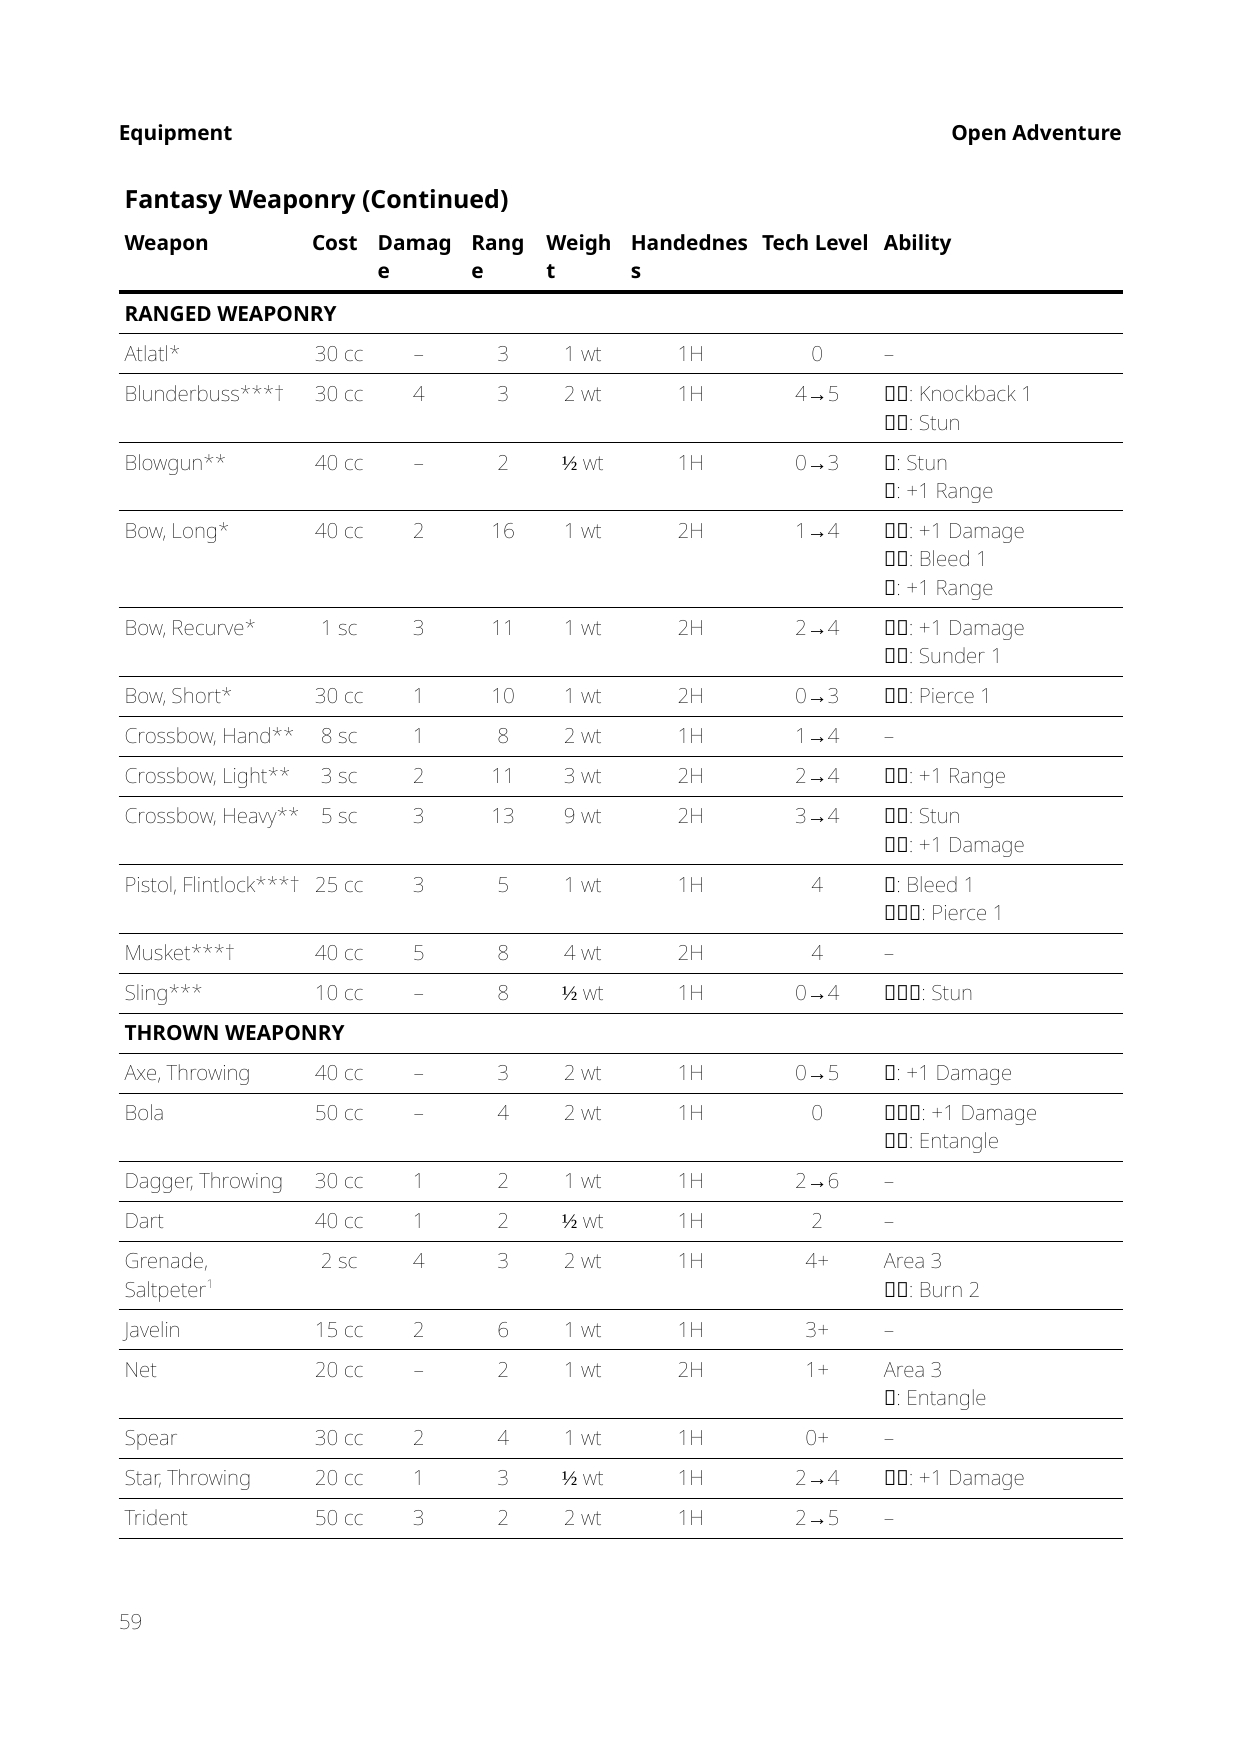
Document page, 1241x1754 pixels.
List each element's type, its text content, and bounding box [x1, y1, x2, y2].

table_cell – [372, 1054, 465, 1092]
table_cell 30 cc [306, 1419, 372, 1458]
table_cell Crossbow, Heavy** [119, 797, 306, 864]
table_cell : +1 Damage [878, 1054, 1123, 1092]
table_cell 40 cc [306, 1054, 372, 1092]
table_cell Blunderbuss***† [119, 374, 306, 442]
table_cell 2H [625, 677, 756, 716]
table_cell Blowgun** [119, 443, 306, 510]
table_cell : Stun : +1 Damage [878, 797, 1123, 864]
table_cell ½ wt [540, 974, 625, 1012]
table_cell 9 wt [540, 797, 625, 864]
table_cell – [372, 334, 465, 373]
table_cell 2H [625, 511, 756, 607]
table_cell Javelin [119, 1310, 306, 1349]
table_cell – [878, 1202, 1123, 1241]
table_cell – [372, 1094, 465, 1161]
table_cell Grenade, Saltpeter1 [119, 1242, 306, 1309]
table_cell THROWN WEAPONRY [119, 1014, 1123, 1052]
table_cell 4 [756, 865, 878, 932]
table_cell 1 [372, 1162, 465, 1201]
table_cell 2→5 [756, 1499, 878, 1538]
table_cell 3 [372, 1499, 465, 1538]
table_cell 2 [465, 443, 540, 510]
table_cell 0→5 [756, 1054, 878, 1092]
table_cell 1 wt [540, 1162, 625, 1201]
table_cell 1 wt [540, 608, 625, 676]
table_cell Area 3 : Entangle [878, 1350, 1123, 1418]
table_cell : +1 Damage : Bleed 1 : +1 Range [878, 511, 1123, 607]
table_cell : Stun [878, 974, 1123, 1012]
table_cell 1H [625, 1499, 756, 1538]
table_cell – [878, 1419, 1123, 1458]
table_cell 0→3 [756, 443, 878, 510]
table_cell 3 [465, 334, 540, 373]
table_cell Area 3 : Burn 2 [878, 1242, 1123, 1309]
table_cell 1H [625, 865, 756, 932]
table_cell 40 cc [306, 511, 372, 607]
table_cell 2 [465, 1162, 540, 1201]
table_cell 4→5 [756, 374, 878, 442]
table_cell 2 [372, 511, 465, 607]
table_cell 0+ [756, 1419, 878, 1458]
table_cell 4 [756, 934, 878, 972]
table_cell : Knockback 1 : Stun [878, 374, 1123, 442]
table_cell ½ wt [540, 1459, 625, 1498]
table_cell 10 [465, 677, 540, 716]
table_cell 30 cc [306, 374, 372, 442]
table_cell 1 wt [540, 677, 625, 716]
table_cell 1H [625, 1310, 756, 1349]
table_cell Handedness [625, 222, 756, 290]
table_cell 1H [625, 1094, 756, 1161]
table_cell 0→4 [756, 974, 878, 1012]
table_cell 1 [372, 677, 465, 716]
table_cell Bow, Long* [119, 511, 306, 607]
table_cell : Stun : +1 Range [878, 443, 1123, 510]
table_cell 1 [372, 717, 465, 756]
table_cell 2 wt [540, 1054, 625, 1092]
table_cell 11 [465, 757, 540, 796]
table_cell 1 wt [540, 1310, 625, 1349]
table_cell 4 [372, 1242, 465, 1309]
table_cell Trident [119, 1499, 306, 1538]
table_cell 2 [465, 1499, 540, 1538]
table_cell Crossbow, Light** [119, 757, 306, 796]
table_cell 2 wt [540, 374, 625, 442]
table_cell 1H [625, 717, 756, 756]
table_header Fantasy Weaponry (Continued) [119, 176, 1123, 222]
table_cell 2H [625, 797, 756, 864]
table_cell 1 wt [540, 511, 625, 607]
table_cell 2 [756, 1202, 878, 1241]
table_cell Range [465, 222, 540, 290]
table_cell 3 [372, 865, 465, 932]
table_cell 1+ [756, 1350, 878, 1418]
table_cell Tech Level [756, 222, 878, 290]
table_cell 20 cc [306, 1459, 372, 1498]
table_cell 2 wt [540, 1094, 625, 1161]
table_cell : +1 Damage [878, 1459, 1123, 1498]
table_cell 30 cc [306, 677, 372, 716]
table_cell 2H [625, 608, 756, 676]
table_cell 3 [465, 1054, 540, 1092]
table_cell 1H [625, 1459, 756, 1498]
table_cell 1H [625, 443, 756, 510]
table_cell Dagger, Throwing [119, 1162, 306, 1201]
table_cell 3+ [756, 1310, 878, 1349]
table_cell 4 [372, 374, 465, 442]
table_cell 2 wt [540, 1499, 625, 1538]
table_cell 4 [465, 1094, 540, 1161]
table_cell 5 sc [306, 797, 372, 864]
table_cell 3 [465, 1459, 540, 1498]
table_cell 13 [465, 797, 540, 864]
table_cell 2 [372, 1310, 465, 1349]
table_cell Pistol, Flintlock***† [119, 865, 306, 932]
table_cell 30 cc [306, 1162, 372, 1201]
table_cell 1→4 [756, 717, 878, 756]
table_cell 1H [625, 974, 756, 1012]
table_cell 30 cc [306, 334, 372, 373]
table_cell 2 wt [540, 1242, 625, 1309]
table_cell 1 wt [540, 1350, 625, 1418]
table_cell 40 cc [306, 1202, 372, 1241]
table_cell 1H [625, 1162, 756, 1201]
table_cell – [372, 1350, 465, 1418]
table_cell 4 [465, 1419, 540, 1458]
table_cell Spear [119, 1419, 306, 1458]
table_cell 2 [465, 1202, 540, 1241]
table_cell Axe, Throwing [119, 1054, 306, 1092]
table_cell 8 sc [306, 717, 372, 756]
table_cell Net [119, 1350, 306, 1418]
table_cell 0 [756, 1094, 878, 1161]
table_cell : Pierce 1 [878, 677, 1123, 716]
table_cell 15 cc [306, 1310, 372, 1349]
table_cell Damage [372, 222, 465, 290]
table_cell Sling*** [119, 974, 306, 1012]
table_cell Crossbow, Hand** [119, 717, 306, 756]
table_cell 3 [465, 374, 540, 442]
table_cell Bow, Recurve* [119, 608, 306, 676]
table_cell 3 wt [540, 757, 625, 796]
table_cell 2→4 [756, 1459, 878, 1498]
table_cell 10 cc [306, 974, 372, 1012]
table_cell Cost [306, 222, 372, 290]
table_cell : +1 Damage : Sunder 1 [878, 608, 1123, 676]
table_cell Weapon [119, 222, 306, 290]
table_cell 2H [625, 934, 756, 972]
table_cell : Bleed 1 : Pierce 1 [878, 865, 1123, 932]
table_cell 50 cc [306, 1094, 372, 1161]
table_cell 20 cc [306, 1350, 372, 1418]
table_cell 2 wt [540, 717, 625, 756]
table_cell Star, Throwing [119, 1459, 306, 1498]
table_cell 2 [372, 757, 465, 796]
table_cell – [372, 974, 465, 1012]
table_cell 5 [372, 934, 465, 972]
table_cell 2→4 [756, 608, 878, 676]
table_cell 1H [625, 334, 756, 373]
table_cell 1H [625, 1202, 756, 1241]
table_cell 6 [465, 1310, 540, 1349]
table_cell 50 cc [306, 1499, 372, 1538]
table_cell 1→4 [756, 511, 878, 607]
table_cell – [878, 1310, 1123, 1349]
table_cell 4 wt [540, 934, 625, 972]
table_cell Musket***† [119, 934, 306, 972]
table_cell 2→4 [756, 757, 878, 796]
table_cell 3 [372, 608, 465, 676]
table_cell Dart [119, 1202, 306, 1241]
table_cell Bow, Short* [119, 677, 306, 716]
table_cell 5 [465, 865, 540, 932]
table_cell 0→3 [756, 677, 878, 716]
table_cell 1H [625, 1054, 756, 1092]
table_cell ½ wt [540, 1202, 625, 1241]
table_cell ½ wt [540, 443, 625, 510]
table_cell 3 [465, 1242, 540, 1309]
table_cell 40 cc [306, 443, 372, 510]
table_cell 2H [625, 1350, 756, 1418]
table_cell 11 [465, 608, 540, 676]
table_cell 1H [625, 1242, 756, 1309]
table_cell – [878, 334, 1123, 373]
table_cell 3 [372, 797, 465, 864]
table_cell 8 [465, 934, 540, 972]
table_cell – [372, 443, 465, 510]
table_cell 2 [372, 1419, 465, 1458]
table_cell 2→6 [756, 1162, 878, 1201]
table_cell 1 [372, 1202, 465, 1241]
table_cell Ability [878, 222, 1123, 290]
table_cell – [878, 934, 1123, 972]
table_cell 3 sc [306, 757, 372, 796]
table_cell 8 [465, 717, 540, 756]
table_cell 1H [625, 374, 756, 442]
table_cell 1 sc [306, 608, 372, 676]
table_cell – [878, 1499, 1123, 1538]
table_cell 2 [465, 1350, 540, 1418]
table_cell 2H [625, 757, 756, 796]
table_cell – [878, 1162, 1123, 1201]
table_cell RANGED WEAPONRY [119, 294, 1123, 333]
table_cell 25 cc [306, 865, 372, 932]
table_cell : +1 Damage : Entangle [878, 1094, 1123, 1161]
table_cell Weight [540, 222, 625, 290]
table_cell 0 [756, 334, 878, 373]
table_cell 1 [372, 1459, 465, 1498]
table_cell : +1 Range [878, 757, 1123, 796]
table_cell 2 sc [306, 1242, 372, 1309]
table_cell 4+ [756, 1242, 878, 1309]
table_cell 1 wt [540, 334, 625, 373]
table_cell 1 wt [540, 865, 625, 932]
table_cell 1 wt [540, 1419, 625, 1458]
table_cell – [878, 717, 1123, 756]
table_cell 16 [465, 511, 540, 607]
table_cell Atlatl* [119, 334, 306, 373]
table_cell 1H [625, 1419, 756, 1458]
table_cell Bola [119, 1094, 306, 1161]
table_cell 8 [465, 974, 540, 1012]
table_cell 40 cc [306, 934, 372, 972]
table_cell 3→4 [756, 797, 878, 864]
